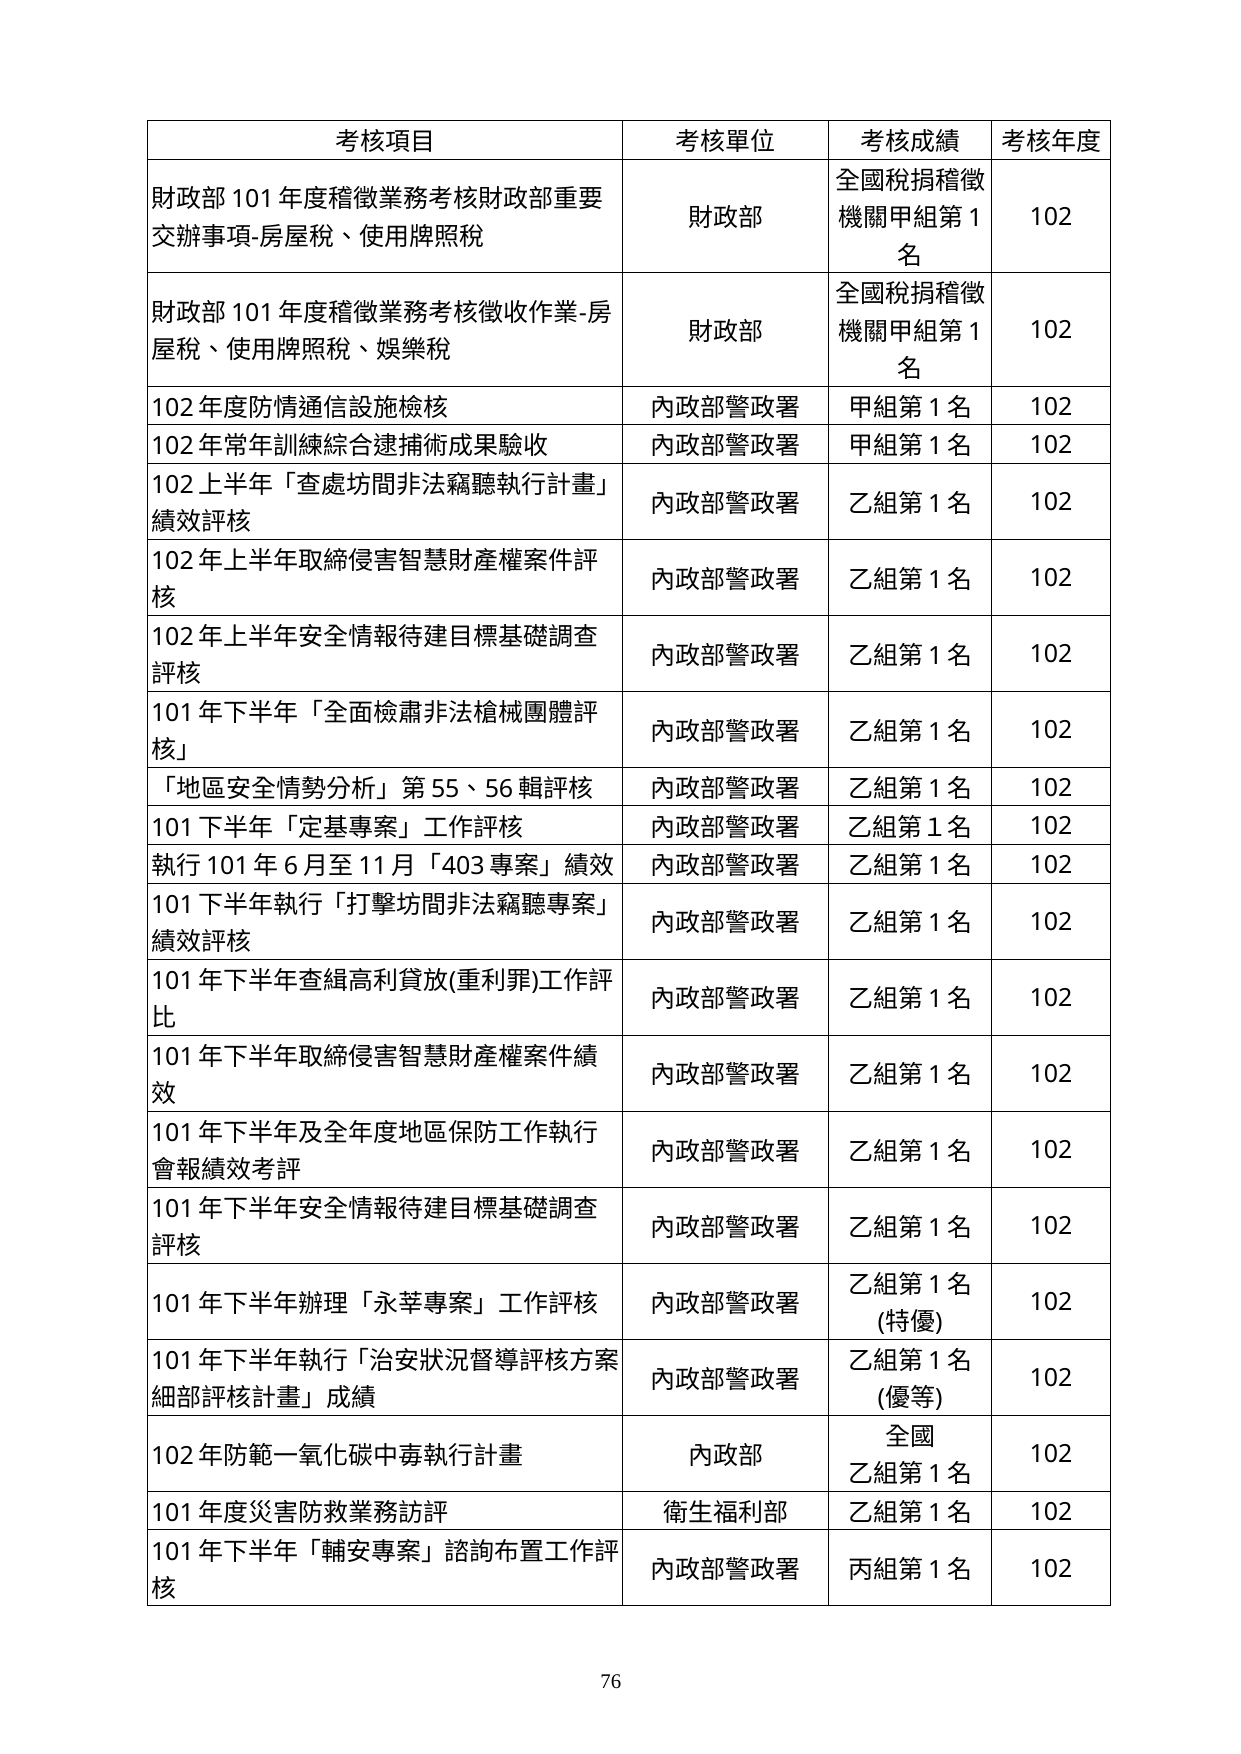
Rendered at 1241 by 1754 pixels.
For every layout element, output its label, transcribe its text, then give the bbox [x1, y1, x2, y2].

table_cell 102 [992, 1340, 1110, 1415]
table_cell 全國 乙組第1名 [829, 1416, 991, 1491]
table_cell 乙組第1名 [829, 845, 991, 882]
table_cell 內政部警政署 [623, 540, 828, 615]
table_cell 101年下半年辦理「永莘專案」工作評核 [148, 1264, 622, 1339]
table_cell 內政部警政署 [623, 884, 828, 958]
table_cell 101下半年執行「打擊坊間非法竊聽專案」績效評核 [148, 884, 622, 958]
table_cell 「地區安全情勢分析」第55、56輯評核 [148, 768, 622, 805]
table_cell 內政部 [623, 1416, 828, 1491]
table_cell 101年下半年查緝高利貸放(重利罪)工作評比 [148, 960, 622, 1034]
table_cell 102 [992, 273, 1110, 386]
table_cell 乙組第1名 [829, 692, 991, 767]
table_cell 102 [992, 1036, 1110, 1111]
table_cell 財政部 [623, 160, 828, 272]
table_header 考核成績 [829, 121, 991, 158]
table_cell 乙組第１名 [829, 806, 991, 844]
table_cell 內政部警政署 [623, 845, 828, 882]
table_cell 乙組第1名 [829, 1036, 991, 1111]
table_cell 內政部警政署 [623, 806, 828, 844]
table_cell 財政部 [623, 273, 828, 386]
table_cell 102 [992, 160, 1110, 272]
table_cell 乙組第1名 [829, 464, 991, 539]
table_cell 102 [992, 845, 1110, 882]
table_cell 內政部警政署 [623, 1340, 828, 1415]
table_cell 102年上半年安全情報待建目標基礎調查評核 [148, 616, 622, 691]
table_cell 101年下半年及全年度地區保防工作執行會報績效考評 [148, 1112, 622, 1187]
table_cell 102 [992, 464, 1110, 539]
table_cell 102 [992, 387, 1110, 424]
table_cell 乙組第1名 [829, 1492, 991, 1529]
table_cell 內政部警政署 [623, 1036, 828, 1111]
table_cell 102 [992, 692, 1110, 767]
table_cell 102年度防情通信設施檢核 [148, 387, 622, 424]
table_cell 102年防範一氧化碳中毐執行計畫 [148, 1416, 622, 1491]
table_cell 財政部101年度稽徵業務考核財政部重要交辦事項-房屋稅、使用牌照稅 [148, 160, 622, 272]
table_cell 乙組第1名 [829, 960, 991, 1034]
table_cell 內政部警政署 [623, 1530, 828, 1605]
table_cell 乙組第1名 [829, 616, 991, 691]
table_cell 101年下半年「全面檢肅非法槍械團體評核」 [148, 692, 622, 767]
table_cell 甲組第1名 [829, 387, 991, 424]
table_cell 102 [992, 1264, 1110, 1339]
table_cell 乙組第1名 [829, 540, 991, 615]
table_cell 執行101年6月至11月「403專案」績效 [148, 845, 622, 882]
table_header 考核項目 [148, 121, 622, 158]
table_cell 內政部警政署 [623, 768, 828, 805]
table_cell 102 [992, 616, 1110, 691]
table_cell 內政部警政署 [623, 616, 828, 691]
table_cell 內政部警政署 [623, 425, 828, 463]
table_cell 101年下半年「輔安專案」諮詢布置工作評核 [148, 1530, 622, 1605]
table_cell 內政部警政署 [623, 387, 828, 424]
table_cell 內政部警政署 [623, 464, 828, 539]
table_cell 內政部警政署 [623, 692, 828, 767]
table_cell 丙組第1名 [829, 1530, 991, 1605]
table_cell 101年下半年安全情報待建目標基礎調查評核 [148, 1188, 622, 1263]
table_cell 102 [992, 1492, 1110, 1529]
table_cell 財政部101年度稽徵業務考核徵收作業-房屋稅、使用牌照稅、娛樂稅 [148, 273, 622, 386]
table_cell 內政部警政署 [623, 960, 828, 1034]
table_cell 102 [992, 884, 1110, 958]
table_cell 乙組第1名 (優等) [829, 1340, 991, 1415]
table_cell 102 [992, 960, 1110, 1034]
table_cell 全國稅捐稽徵機關甲組第1名 [829, 273, 991, 386]
table_header 考核年度 [992, 121, 1110, 158]
table_cell 102上半年「查處坊間非法竊聽執行計畫」績效評核 [148, 464, 622, 539]
table_cell 102年上半年取締侵害智慧財產權案件評核 [148, 540, 622, 615]
table_header 考核單位 [623, 121, 828, 158]
table_cell 101年下半年執行「治安狀況督導評核方案細部評核計畫」成績 [148, 1340, 622, 1415]
table_cell 乙組第1名 [829, 768, 991, 805]
table_cell 101下半年「定基專案」工作評核 [148, 806, 622, 844]
table_cell 乙組第1名 [829, 1112, 991, 1187]
table_cell 全國稅捐稽徵機關甲組第1名 [829, 160, 991, 272]
table_cell 甲組第1名 [829, 425, 991, 463]
table_cell 102 [992, 1112, 1110, 1187]
table_cell 102 [992, 768, 1110, 805]
table_cell 衛生福利部 [623, 1492, 828, 1529]
table_cell 102 [992, 1416, 1110, 1491]
table_cell 內政部警政署 [623, 1264, 828, 1339]
table_cell 乙組第1名 (特優) [829, 1264, 991, 1339]
table_cell 102 [992, 806, 1110, 844]
table_cell 101年下半年取締侵害智慧財產權案件績效 [148, 1036, 622, 1111]
table_cell 內政部警政署 [623, 1112, 828, 1187]
table_cell 乙組第1名 [829, 884, 991, 958]
table_cell 102 [992, 1188, 1110, 1263]
table_cell 102 [992, 540, 1110, 615]
table_cell 102年常年訓練綜合逮捕術成果驗收 [148, 425, 622, 463]
table_cell 102 [992, 425, 1110, 463]
table_cell 內政部警政署 [623, 1188, 828, 1263]
table_cell 乙組第1名 [829, 1188, 991, 1263]
table_cell 101年度災害防救業務訪評 [148, 1492, 622, 1529]
table_cell 102 [992, 1530, 1110, 1605]
